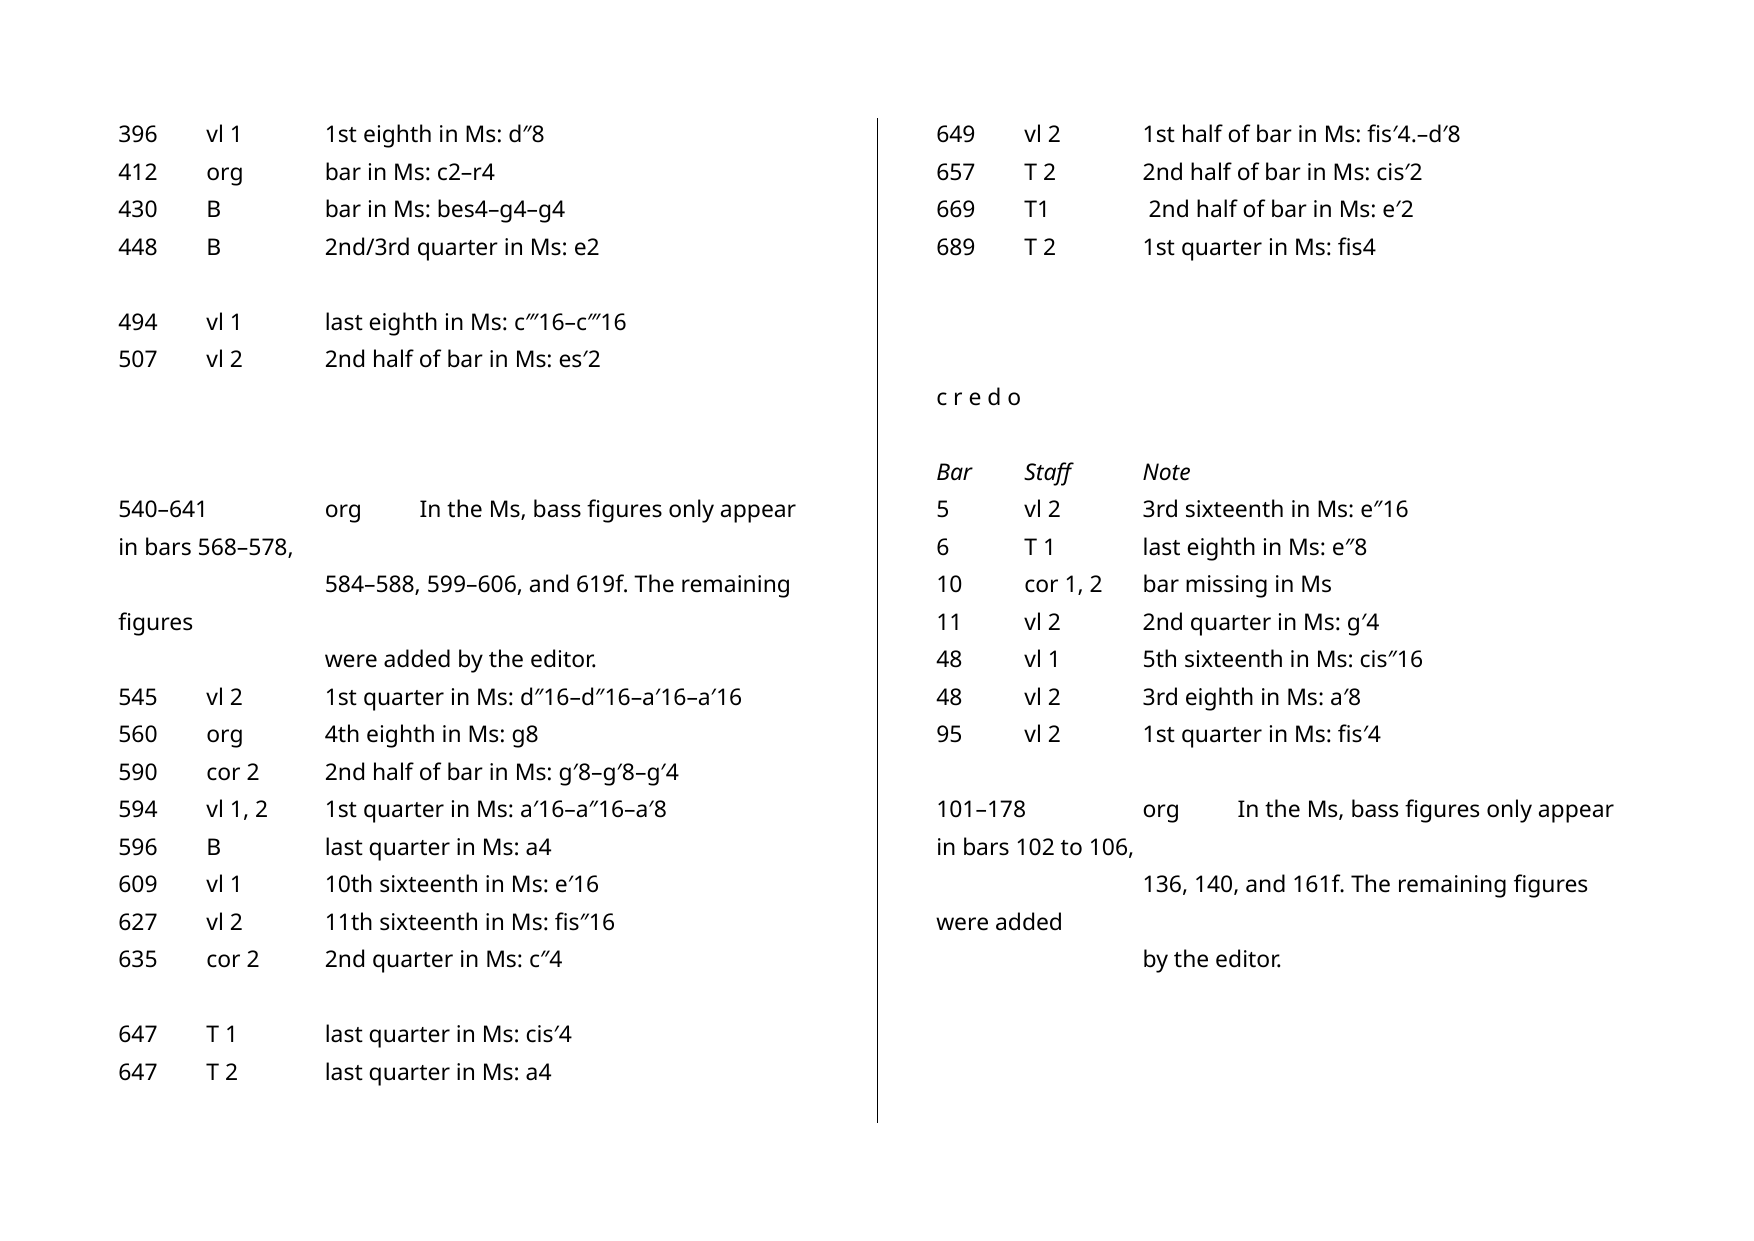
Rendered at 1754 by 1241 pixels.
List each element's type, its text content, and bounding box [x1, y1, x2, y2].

text 396 vl 1 1st eighth in Ms: d″8 412 org bar in Ms: c2–r4 430 B bar in Ms: bes4–g4–g4 448 B 2nd/3rd quarter in Ms: e2 494 vl 1 last eighth in Ms: c‴16–c‴16 507 vl 2 2nd half of bar in Ms: es′2 540–641 org In the Ms, bass figures only appear in bars 568–578, 584–588, 599–606, and 619f. The remaining figures were added by the editor. 545 vl 2 1st quarter in Ms: d″16–d″16–a′16–a′16 560 org 4th eighth in Ms: g8 590 cor 2 2nd half of bar in Ms: g′8–g′8–g′4 594 vl 1, 2 1st quarter in Ms: a′16–a″16–a′8 596 B last quarter in Ms: a4 609 vl 1 10th sixteenth in Ms: e′16 627 vl 2 11th sixteenth in Ms: fis″16 635 cor 2 2nd quarter in Ms: c″4 647 T 1 last quarter in Ms: cis′4 647 T 2 last quarter in Ms: a4 [118, 118, 818, 1087]
text 649 vl 2 1st half of bar in Ms: fis′4.–d′8 657 T 2 2nd half of bar in Ms: cis′2 669 T1 2nd half of bar in Ms: e′2 689 T 2 1st quarter in Ms: fis4 c r e d o [936, 118, 1636, 412]
text Bar Staff Note 5 vl 2 3rd sixteenth in Ms: e″16 6 T 1 last eighth in Ms: e″8 10 cor 1, 2 bar missing in Ms 11 vl 2 2nd quarter in Ms: g′4 48 vl 1 5th sixteenth in Ms: cis″16 48 vl 2 3rd eighth in Ms: a′8 95 vl 2 1st quarter in Ms: fis′4 101–178 org In the Ms, bass figures only appear in bars 102 to 106, 136, 140, and 161f. The remaining figures were added by the editor. [936, 456, 1636, 974]
